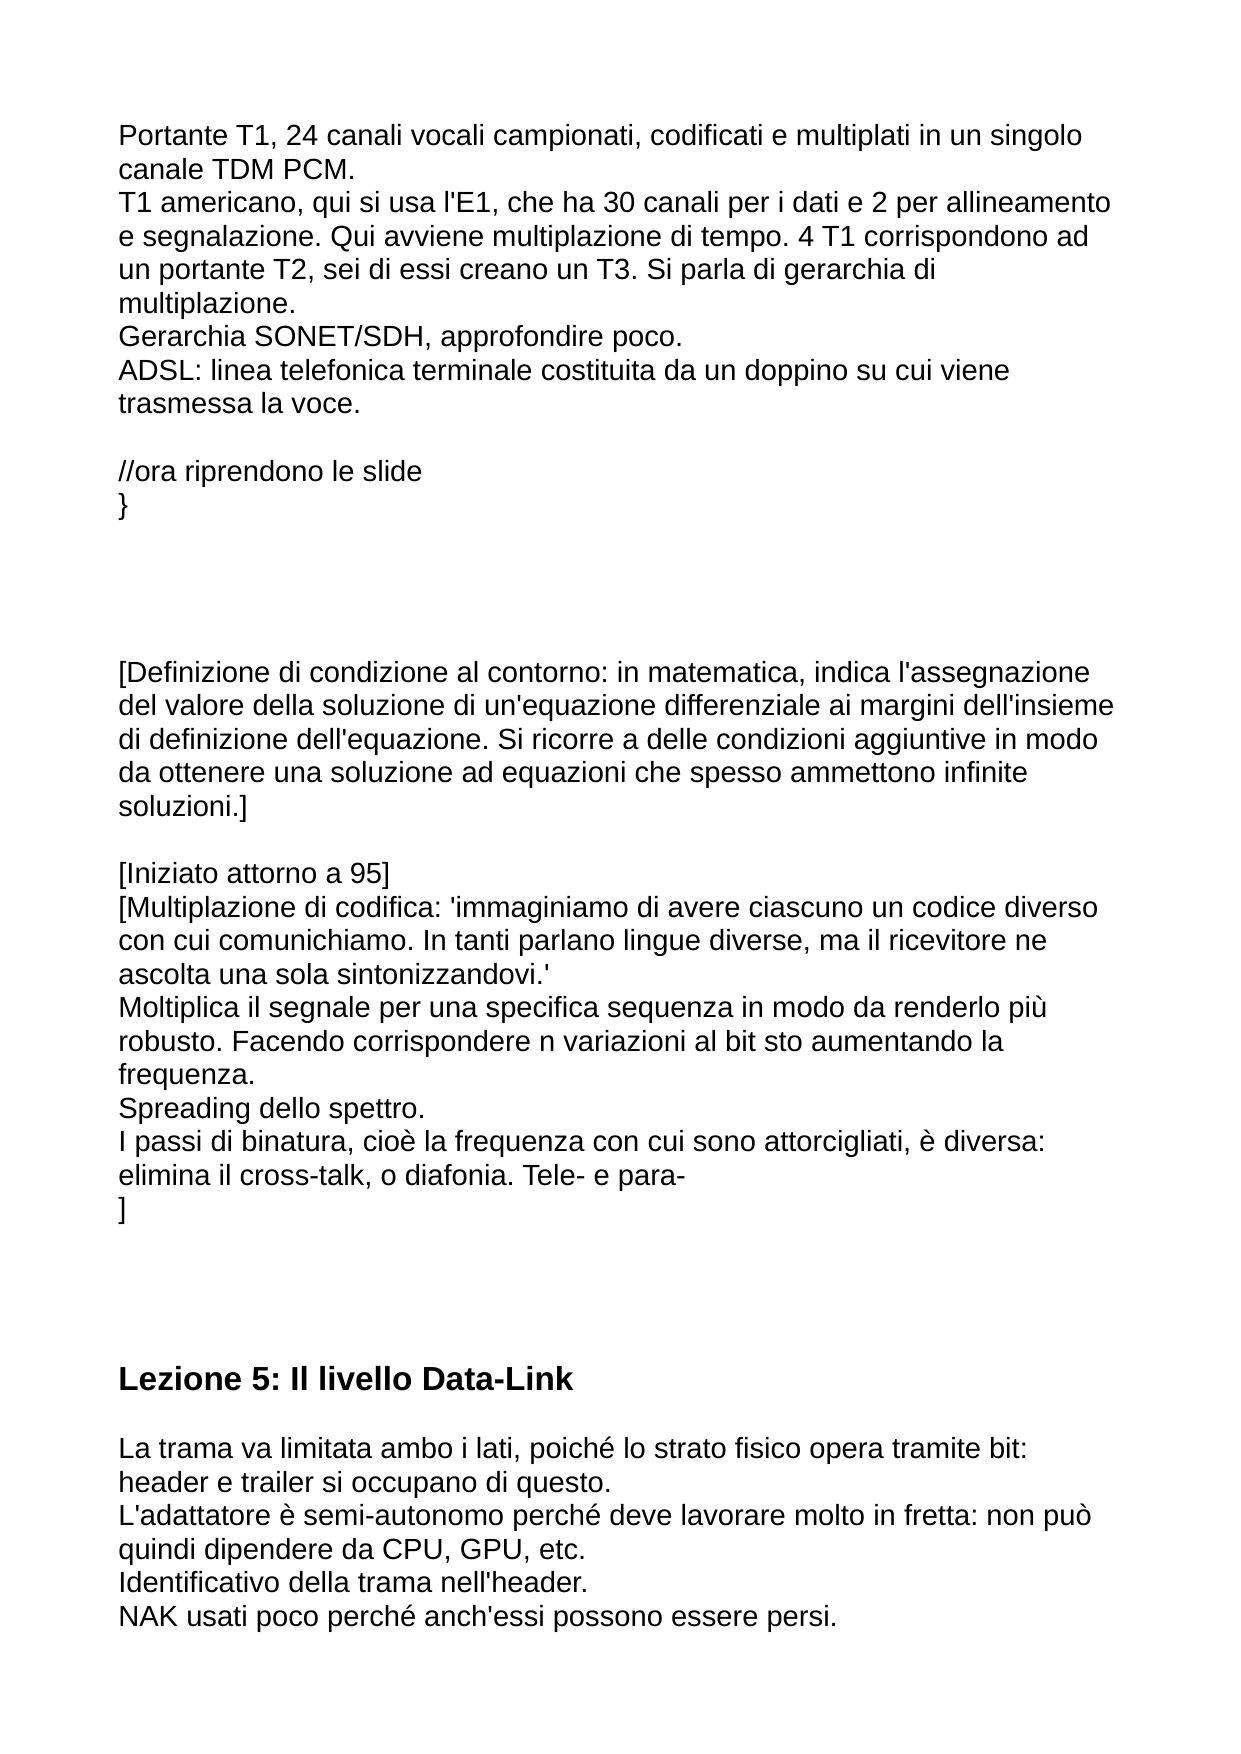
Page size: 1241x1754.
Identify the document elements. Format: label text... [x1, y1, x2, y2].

text T1 americano, qui si usa l'E1, che ha 30 canali per i dati e 2 per allineamento e segnalazione. Qui avviene multiplazione di tempo. 4 T1 corrispondono ad un portante T2, sei di essi creano un T3. Si parla di gerarchia di multiplazione. [118, 185, 1122, 319]
text Identificativo della trama nell'header. [118, 1565, 1122, 1599]
text ADSL: linea telefonica terminale costituita da un doppino su cui viene trasmessa la voce. [118, 353, 1122, 420]
text Portante T1, 24 canali vocali campionati, codificati e multiplati in un singolo canale TDM PCM. [118, 118, 1122, 185]
text Spreading dello spettro. [118, 1091, 1122, 1124]
text Moltiplica il segnale per una specifica sequenza in modo da renderlo più robusto. Facendo corrispondere n variazioni al bit sto aumentando la frequenza. [118, 990, 1122, 1091]
text [Iniziato attorno a 95] [118, 856, 1122, 889]
text Gerarchia SONET/SDH, approfondire poco. [118, 319, 1122, 353]
text L'adattatore è semi-autonomo perché deve lavorare molto in fretta: non può quindi dipendere da CPU, GPU, etc. [118, 1498, 1122, 1565]
text [Multiplazione di codifica: 'immaginiamo di avere ciascuno un codice diverso con cui comunichiamo. In tanti parlano lingue diverse, ma il ricevitore ne ascolta una sola sintonizzandovi.' [118, 889, 1122, 990]
text } [118, 487, 1122, 521]
text La trama va limitata ambo i lati, poiché lo strato fisico opera tramite bit: header e trailer si occupano di questo. [118, 1431, 1122, 1498]
text NAK usati poco perché anch'essi possono essere persi. [118, 1599, 1122, 1632]
text //ora riprendono le slide [118, 453, 1122, 487]
text Lezione 5: Il livello Data-Link [118, 1359, 1122, 1398]
text ] [118, 1191, 1122, 1225]
text [Definizione di condizione al contorno: in matematica, indica l'assegnazione del valore della soluzione di un'equazione differenziale ai margini dell'insieme di definizione dell'equazione. Si ricorre a delle condizioni aggiuntive in modo da ottenere una soluzione ad equazioni che spesso ammettono infinite soluzioni.] [118, 655, 1122, 822]
text I passi di binatura, cioè la frequenza con cui sono attorcigliati, è diversa: elimina il cross-talk, o diafonia. Tele- e para- [118, 1124, 1122, 1191]
